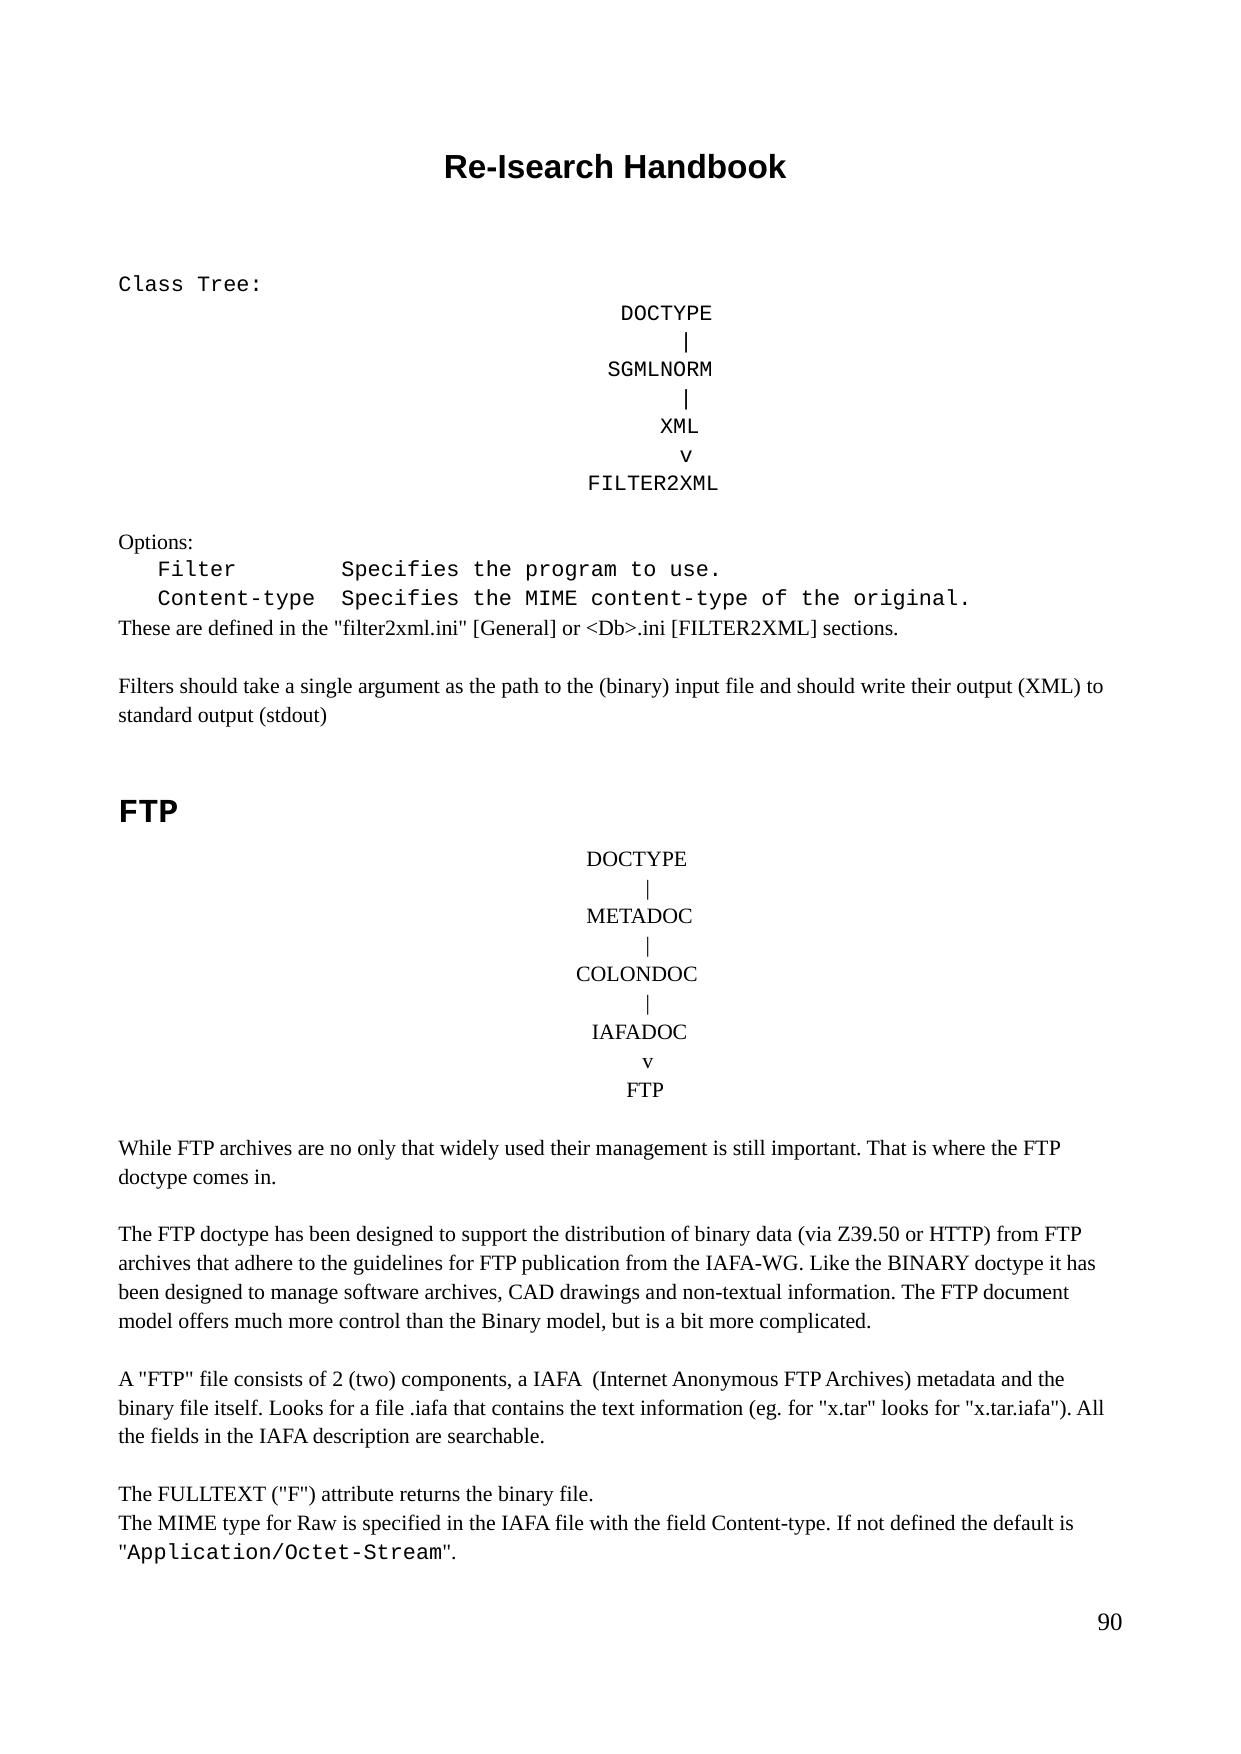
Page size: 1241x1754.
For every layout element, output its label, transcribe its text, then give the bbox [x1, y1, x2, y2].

text METADOC [118, 903, 1122, 929]
text Content-type Specifies the MIME content-type of the original. [118, 587, 1122, 612]
text Class Tree: [118, 273, 1122, 298]
text IAFADOC [118, 1019, 1122, 1044]
text FILTER2XML [118, 472, 1122, 497]
text | [118, 387, 1122, 412]
text SGMLNORM [118, 359, 1122, 383]
text The FTP doctype has been designed to support the distribution of binary data (via Z39.50 or HTTP) from FTP archives that adhere to the guidelines for FTP publication from the IAFA-WG. Like the BINARY doctype it has been designed to manage software archives, CAD drawings and non-textual information. The FTP document model offers much more control than the Binary model, but is a bit more complicated. [118, 1221, 1122, 1333]
text The FULLTEXT ("F") attribute returns the binary file. [118, 1481, 1122, 1506]
subtitle FTP [118, 795, 1122, 833]
text While FTP archives are no only that widely used their management is still important. That is where the FTP doctype comes in. [118, 1135, 1122, 1189]
text | [118, 990, 1122, 1016]
text COLONDOC [118, 961, 1122, 987]
text A "FTP" file consists of 2 (two) components, a IAFA (Internet Anonymous FTP Archives) metadata and the binary file itself. Looks for a file .iafa that contains the text information (eg. for "x.tar" looks for "x.tar.iafa"). All the fields in the IAFA description are searchable. [118, 1366, 1122, 1449]
text Options: [118, 529, 1122, 554]
text DOCTYPE [118, 302, 1122, 327]
text | [118, 330, 1122, 355]
text FTP [118, 1077, 1122, 1102]
text Filter Specifies the program to use. [118, 558, 1122, 583]
text | [118, 874, 1122, 900]
text | [118, 932, 1122, 958]
text Filters should take a single argument as the path to the (binary) input file and should write their output (XML) to standard output (stdout) [118, 673, 1122, 727]
text v [118, 1048, 1122, 1073]
text DOCTYPE [118, 846, 1122, 871]
text v [118, 444, 1122, 469]
text XML [118, 416, 1122, 440]
text These are defined in the "filter2xml.ini" [General] or <Db>.ini [FILTER2XML] sections. [118, 615, 1122, 640]
text The MIME type for Raw is specified in the IAFA file with the field Content-type. If not defined the default is "Application/Octet-Stream". [118, 1510, 1122, 1566]
